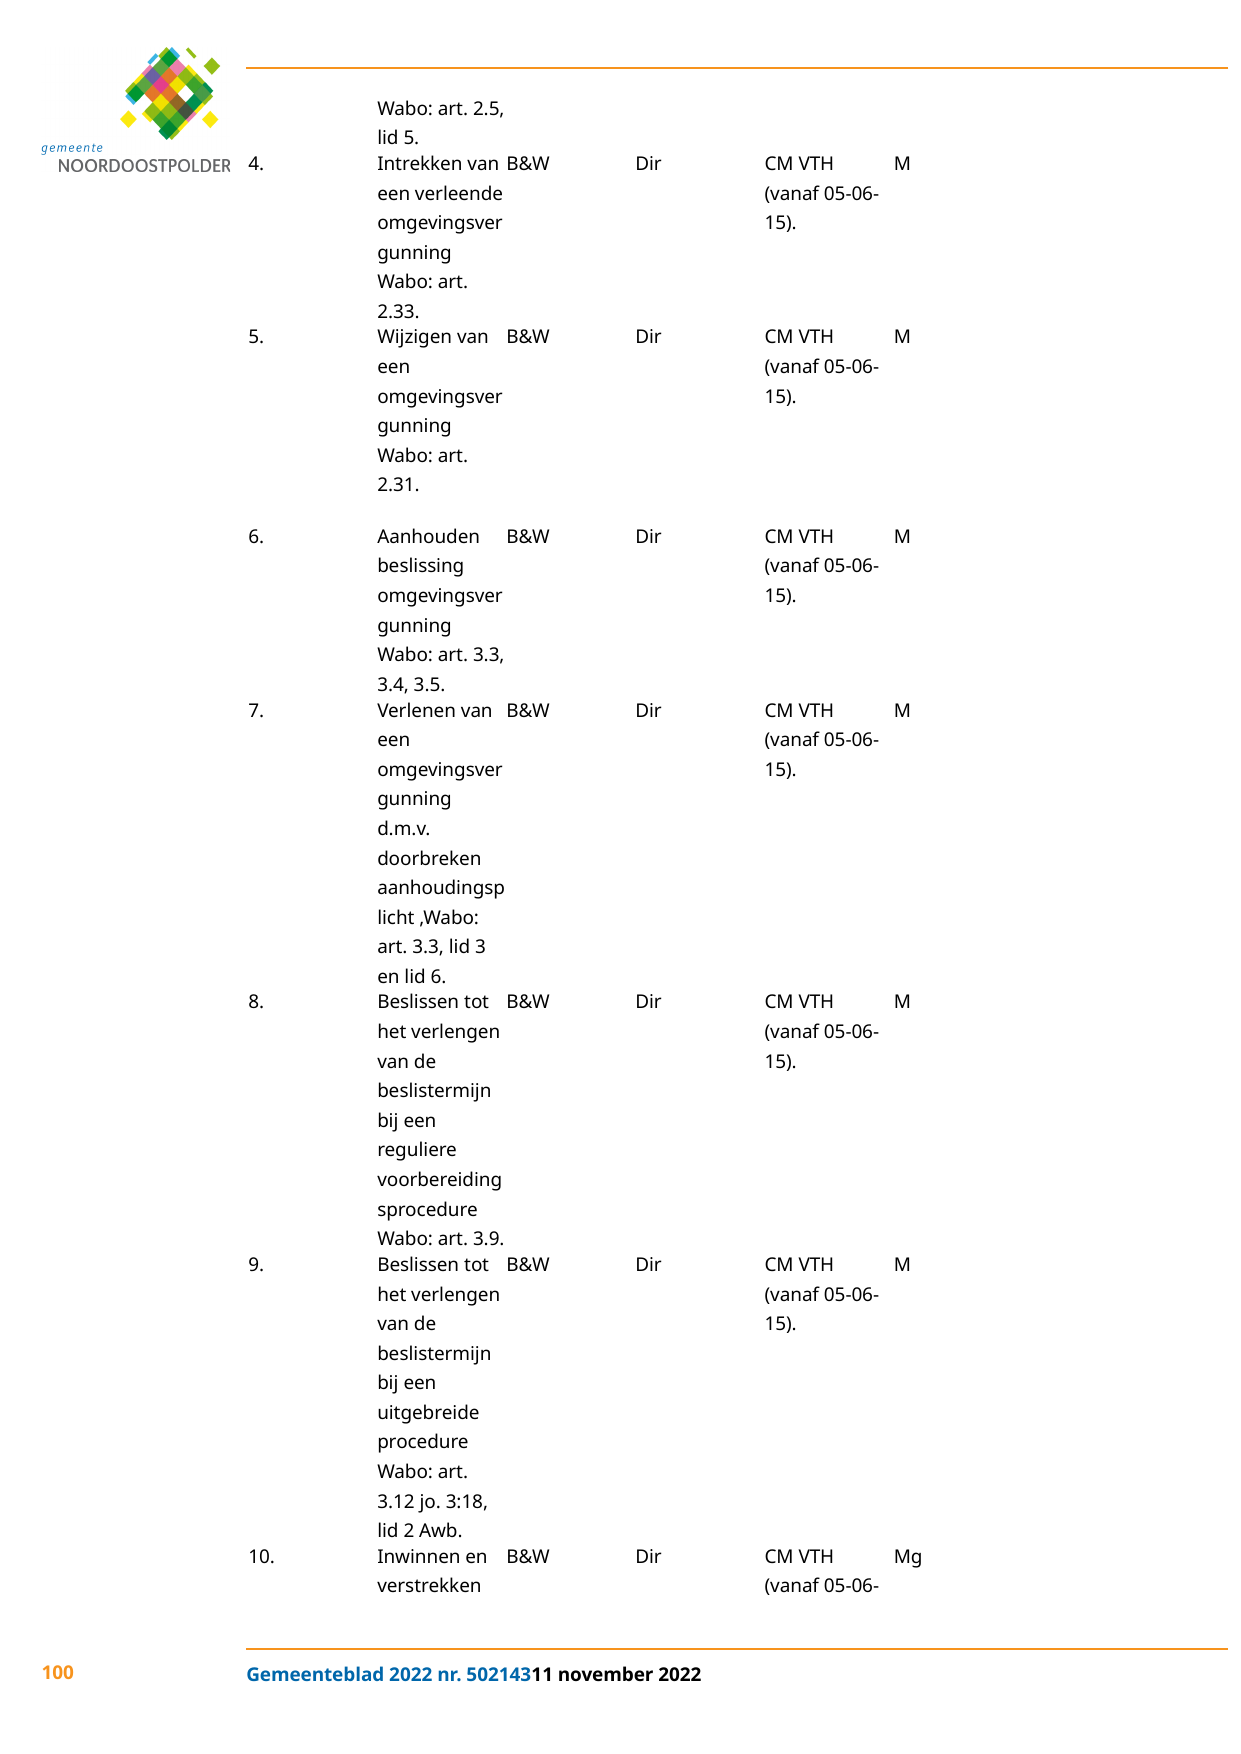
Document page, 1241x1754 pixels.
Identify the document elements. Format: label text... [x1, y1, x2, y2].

table_cell CM VTH (vanaf 05-06-15). [764, 697, 893, 989]
table_cell [248, 95, 377, 150]
table_cell Beslissen tot het verlengen van de beslistermijn bij een uitgebreide procedure Wabo: art. 3.12 jo. 3:18, lid 2 Awb. [377, 1251, 506, 1543]
table_cell [894, 498, 1022, 523]
table_cell Dir [635, 1251, 764, 1543]
table_cell M [894, 324, 1022, 497]
table_cell Verlenen van een omgevingsvergunning d.m.v. doorbreken aanhoudingsplicht ,Wabo: art. 3.3, lid 3 en lid 6. [377, 697, 506, 989]
table_cell Dir [635, 324, 764, 497]
table_cell Aanhouden beslissing omgevingsvergunning Wabo: art. 3.3, 3.4, 3.5. [377, 523, 506, 697]
table_cell [894, 95, 1022, 150]
table_cell 4. [248, 150, 377, 324]
table_cell Beslissen tot het verlengen van de beslistermijn bij een reguliere voorbereidingsprocedure Wabo: art. 3.9. [377, 989, 506, 1251]
table_cell [1023, 523, 1152, 697]
table_cell 5. [248, 324, 377, 497]
table_cell Wabo: art. 2.5, lid 5. [377, 95, 506, 150]
table_cell 7. [248, 697, 377, 989]
table_cell Intrekken van een verleende omgevingsvergunning Wabo: art. 2.33. [377, 150, 506, 324]
table_cell B&W [506, 523, 635, 697]
table_cell B&W [506, 1251, 635, 1543]
table_cell CM VTH (vanaf 05-06-15). [764, 523, 893, 697]
table_cell [1023, 150, 1152, 324]
table_cell Dir [635, 1543, 764, 1598]
table_cell Dir [635, 150, 764, 324]
table_cell [1023, 1543, 1152, 1598]
table_cell 6. [248, 523, 377, 697]
table_cell M [894, 150, 1022, 324]
table_cell [506, 95, 635, 150]
table_cell Dir [635, 989, 764, 1251]
table_cell [1023, 498, 1152, 523]
table_cell 9. [248, 1251, 377, 1543]
table_cell Wijzigen van een omgevingsvergunning Wabo: art. 2.31. [377, 324, 506, 497]
table_cell [1023, 95, 1152, 150]
table_cell Inwinnen en verstrekken [377, 1543, 506, 1598]
table_cell Dir [635, 523, 764, 697]
table_cell [764, 95, 893, 150]
table_cell M [894, 697, 1022, 989]
table_cell [506, 498, 635, 523]
table_cell [1023, 989, 1152, 1251]
table_cell B&W [506, 1543, 635, 1598]
table_cell CM VTH (vanaf 05-06- [764, 1543, 893, 1598]
table_cell Dir [635, 697, 764, 989]
table_cell B&W [506, 150, 635, 324]
table_cell CM VTH (vanaf 05-06-15). [764, 989, 893, 1251]
table_cell [635, 95, 764, 150]
table_cell B&W [506, 989, 635, 1251]
table_cell [764, 498, 893, 523]
table_cell B&W [506, 697, 635, 989]
table_cell CM VTH (vanaf 05-06-15). [764, 150, 893, 324]
table_cell [248, 498, 377, 523]
table_cell [1023, 697, 1152, 989]
table_cell [377, 498, 506, 523]
picture [41, 47, 231, 172]
table_cell M [894, 523, 1022, 697]
table_cell B&W [506, 324, 635, 497]
table_cell M [894, 1251, 1022, 1543]
table_cell CM VTH (vanaf 05-06-15). [764, 1251, 893, 1543]
table_cell M [894, 989, 1022, 1251]
table_cell CM VTH (vanaf 05-06-15). [764, 324, 893, 497]
table_cell [1023, 324, 1152, 497]
table_cell [635, 498, 764, 523]
table_cell 8. [248, 989, 377, 1251]
table_cell 10. [248, 1543, 377, 1598]
table_cell Mg [894, 1543, 1022, 1598]
table_cell [1023, 1251, 1152, 1543]
